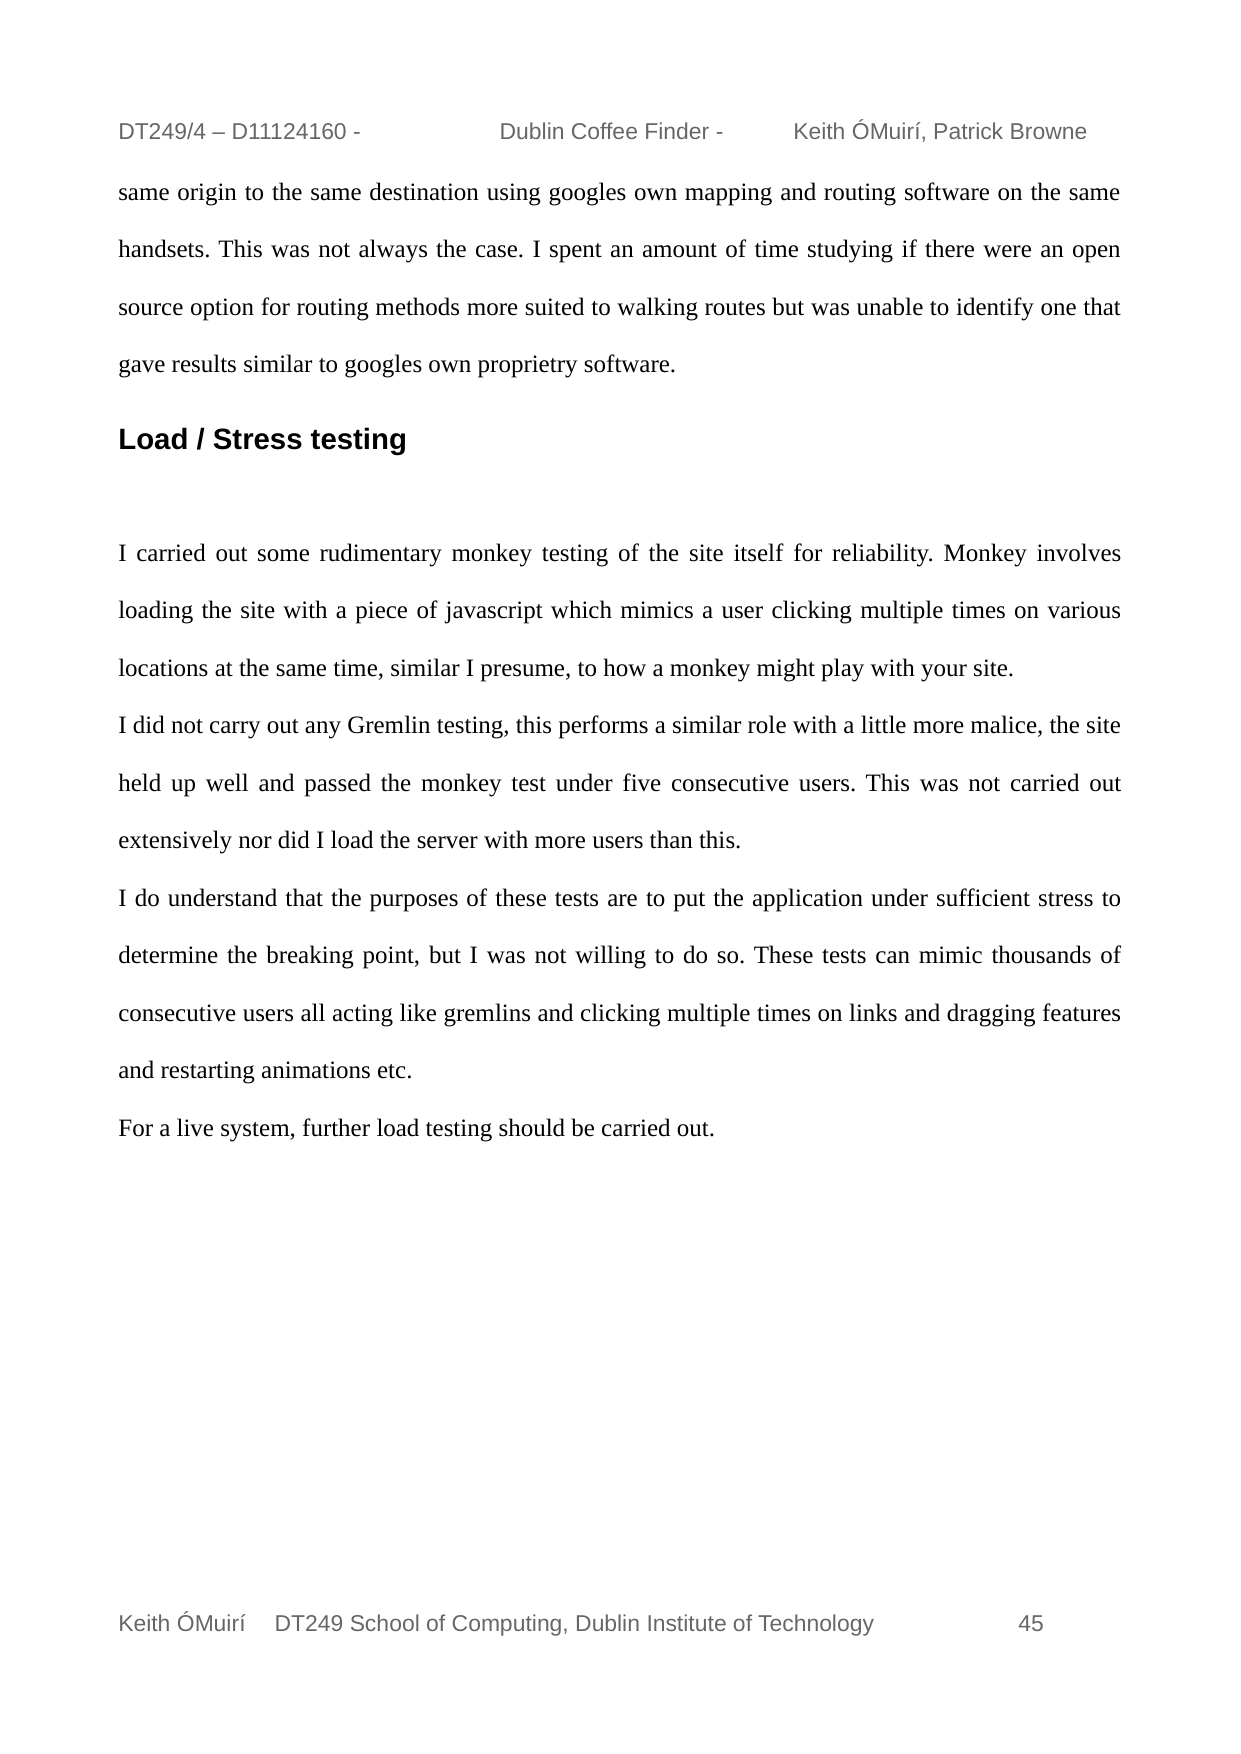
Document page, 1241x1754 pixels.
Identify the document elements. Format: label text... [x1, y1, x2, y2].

text I carried out some rudimentary monkey testing of the site itself for reliability. Monkey involves loading the site with a piece of javascript which mimics a user clicking multiple times on various locations at the same time, similar I presume, to how a monkey might play with your site. [118, 538, 1122, 682]
text same origin to the same destination using googles own mapping and routing software on the same handsets. This was not always the case. I spent an amount of time studying if there were an open source option for routing methods more suited to walking routes but was unable to identify one that gave results similar to googles own proprietry software. [118, 177, 1122, 378]
subtitle Load / Stress testing [118, 422, 1122, 455]
text I do understand that the purposes of these tests are to put the application under sufficient stress to determine the breaking point, but I was not willing to do so. These tests can mimic thousands of consecutive users all acting like gremlins and clicking multiple times on links and dragging features and restarting animations etc. [118, 883, 1122, 1084]
text I did not carry out any Gremlin testing, this performs a similar role with a little more malice, the site held up well and passed the monkey test under five consecutive users. This was not carried out extensively nor did I load the server with more users than this. [118, 710, 1122, 854]
text For a live system, further load testing should be carried out. [118, 1113, 1122, 1142]
